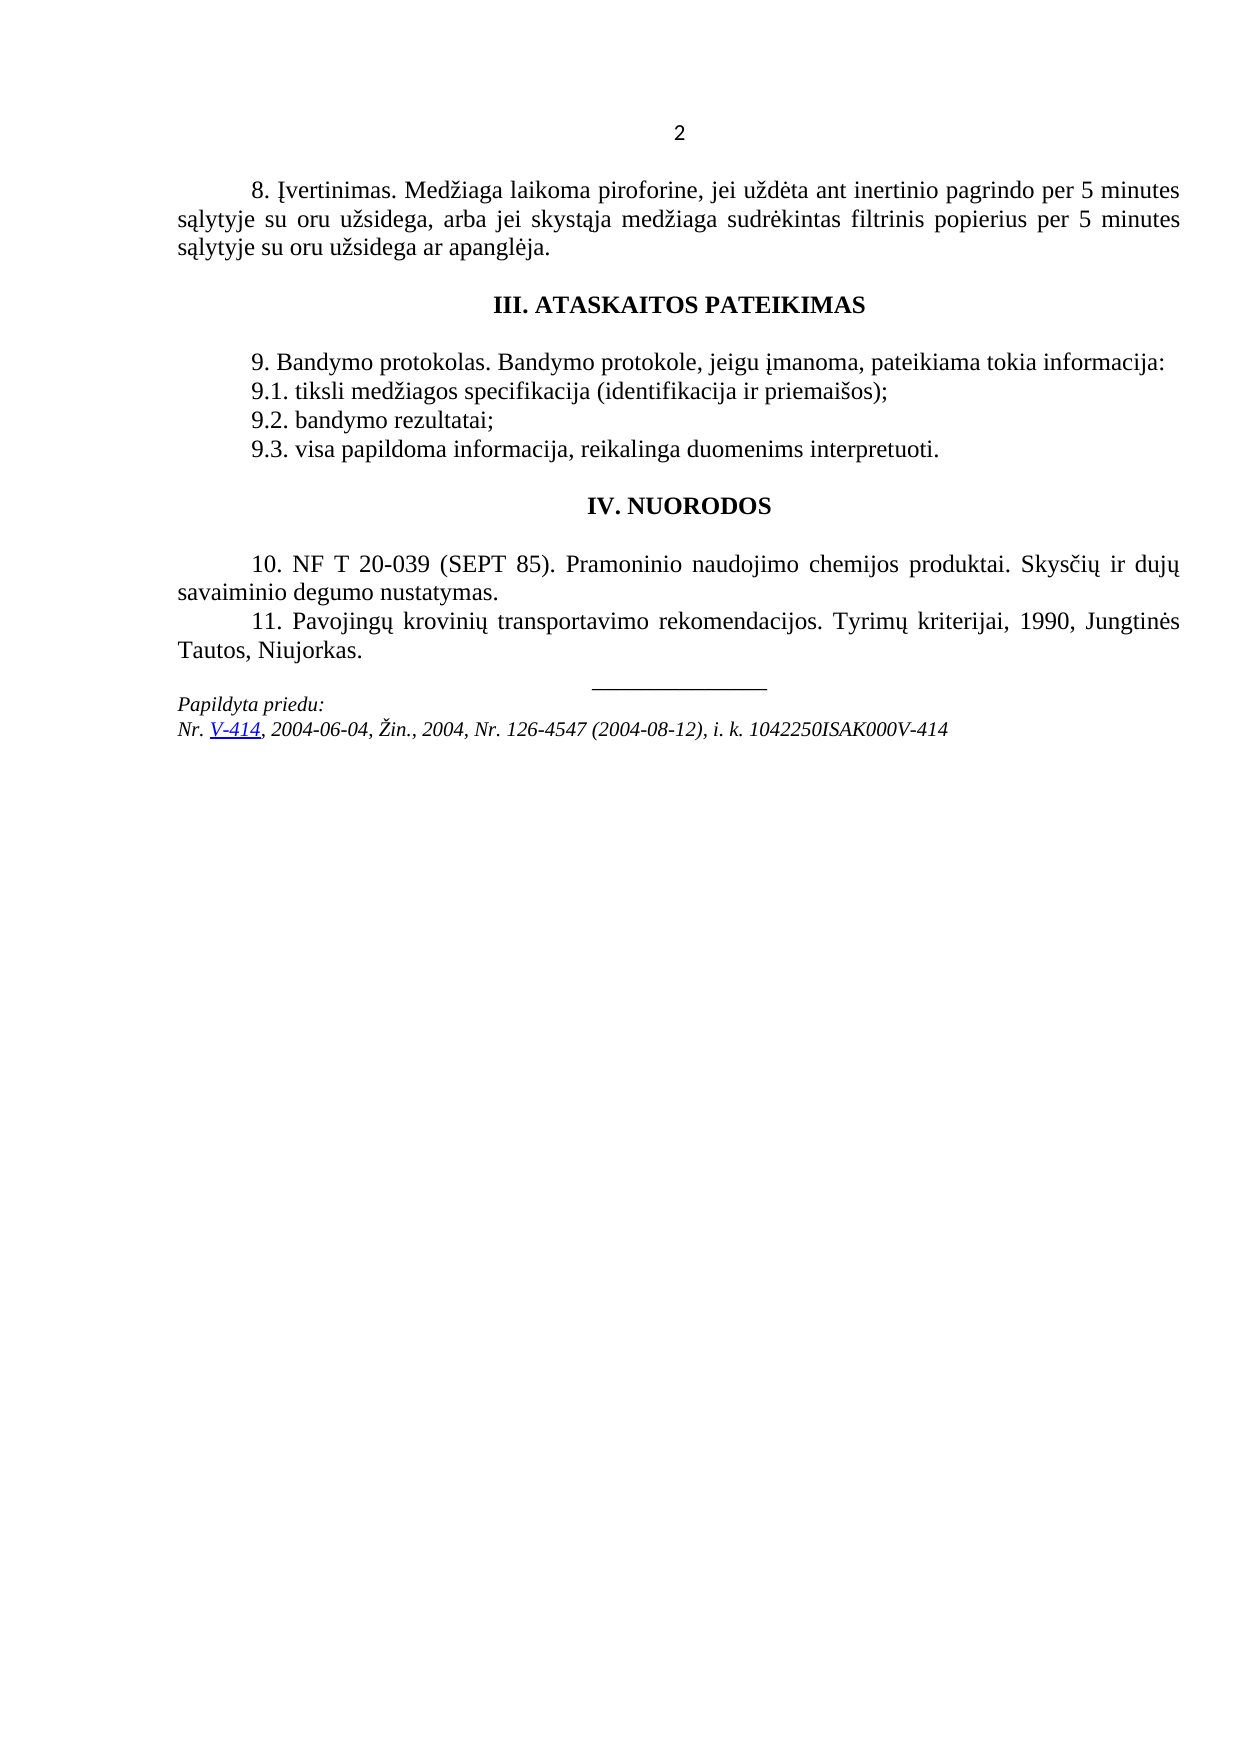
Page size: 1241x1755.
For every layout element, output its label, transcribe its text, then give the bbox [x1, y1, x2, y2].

text Nr. V-414, 2004-06-04, Žin., 2004, Nr. 126-4547 (2004-08-12), i. k. 1042250ISAK000V-414 [177, 716, 1181, 741]
text 10. NF T 20-039 (SEPT 85). Pramoninio naudojimo chemijos produktai. Skysčių ir dujų savaiminio degumo nustatymas. [177, 549, 1181, 606]
text Papildyta priedu: [177, 692, 1181, 716]
text 8. Įvertinimas. Medžiaga laikoma piroforine, jei uždėta ant inertinio pagrindo per 5 minutes sąlytyje su oru užsidega, arba jei skystąja medžiaga sudrėkintas filtrinis popierius per 5 minutes sąlytyje su oru užsidega ar apanglėja. [177, 175, 1181, 261]
text 9.3. visa papildoma informacija, reikalinga duomenims interpretuoti. [177, 434, 1181, 462]
text ______________ [177, 664, 1181, 692]
text 9.2. bandymo rezultatai; [177, 405, 1181, 434]
text III. Ataskaitos pateikimas [177, 290, 1181, 319]
text 9.1. tiksli medžiagos specifikacija (identifikacija ir priemaišos); [177, 376, 1181, 405]
text IV. Nuorodos [177, 491, 1181, 520]
text 11. Pavojingų krovinių transportavimo rekomendacijos. Tyrimų kriterijai, 1990, Jungtinės Tautos, Niujorkas. [177, 606, 1181, 664]
text 9. Bandymo protokolas. Bandymo protokole, jeigu įmanoma, pateikiama tokia informacija: [177, 347, 1181, 376]
